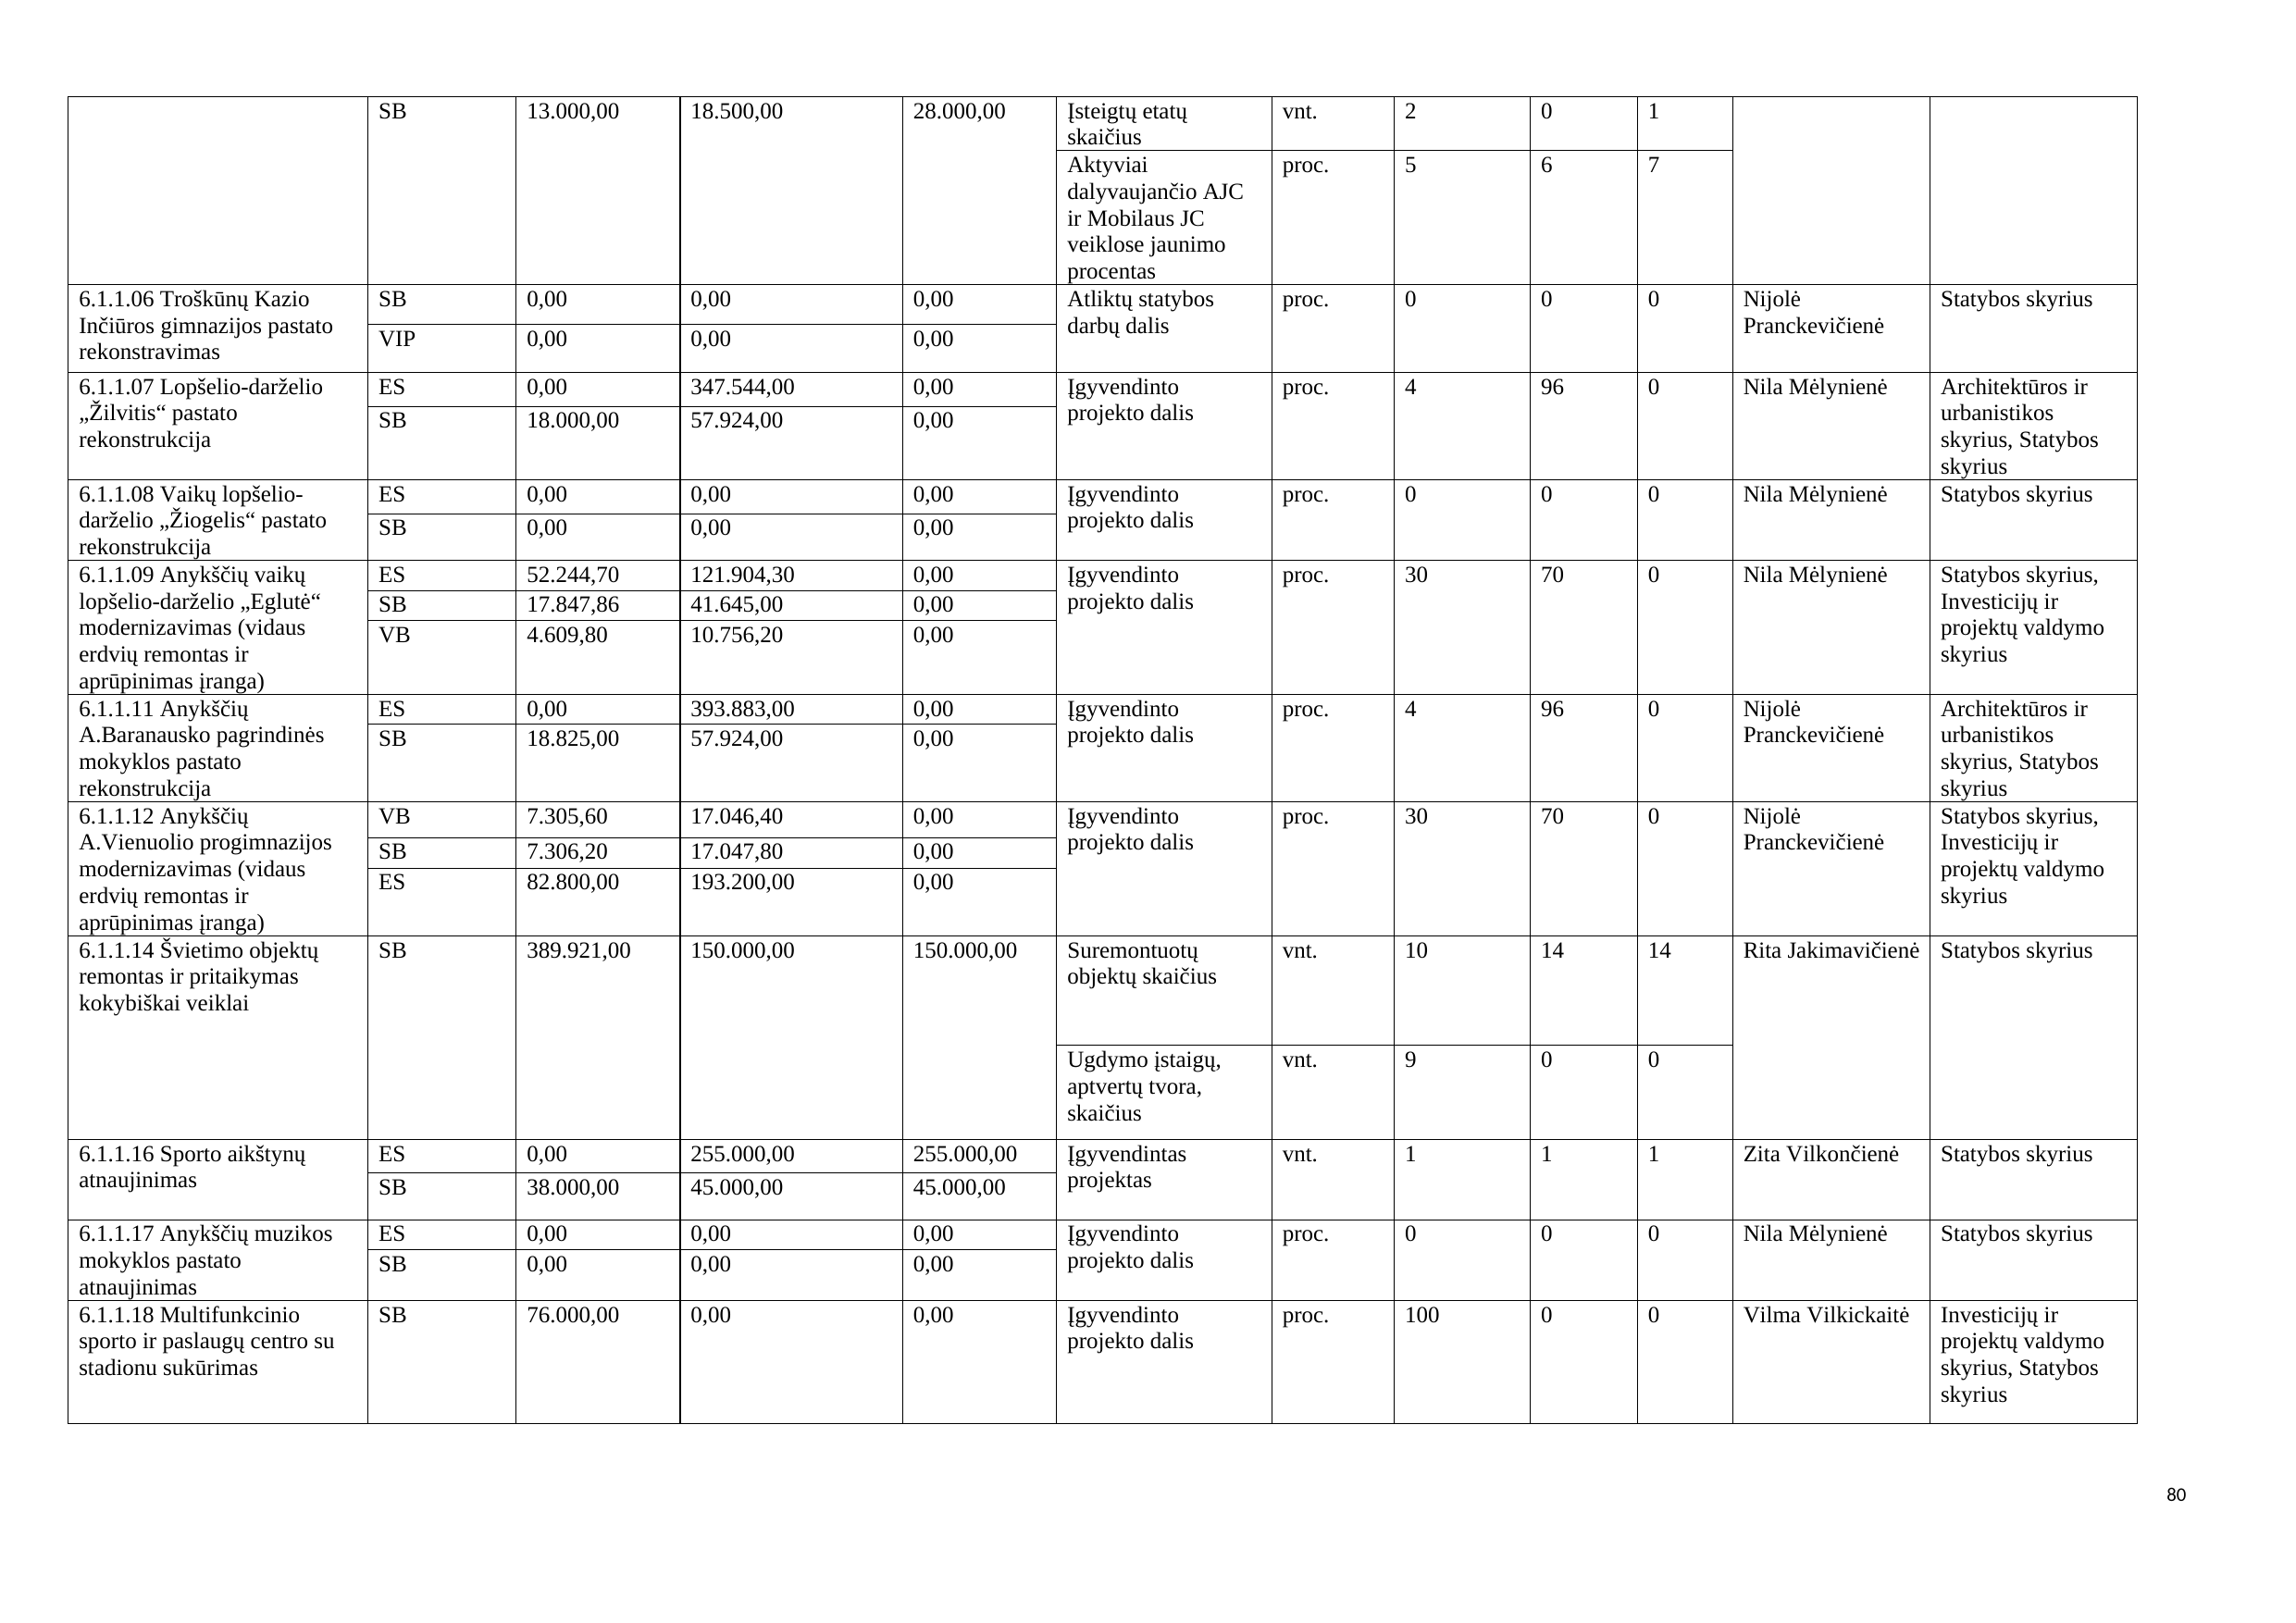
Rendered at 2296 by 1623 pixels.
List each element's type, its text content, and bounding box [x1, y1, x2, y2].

table_cell SB [368, 838, 515, 867]
table_cell Nijolė Pranckevičienė [1733, 802, 1930, 935]
table_cell 0 [1638, 1220, 1732, 1300]
table_cell 121.904,30 [681, 561, 902, 589]
table_cell 76.000,00 [516, 1301, 679, 1423]
table_cell Statybos skyrius, Investicijų ir projektų valdymo skyrius [1930, 561, 2137, 694]
table_cell 18.000,00 [516, 407, 679, 479]
table_cell 6.1.1.17 Anykščių muzikos mokyklos pastato atnaujinimas [68, 1220, 367, 1300]
table_cell 45.000,00 [681, 1173, 902, 1219]
table_cell 6.1.1.12 Anykščių A.Vienuolio progimnazijos modernizavimas (vidaus erdvių remontas ir aprūpinimas įranga) [68, 802, 367, 935]
table_cell [68, 97, 367, 284]
table_cell 70 [1531, 802, 1637, 935]
table_cell 0,00 [516, 1250, 679, 1300]
table_cell 0 [1638, 561, 1732, 694]
table_cell vnt. [1272, 936, 1394, 1045]
table_cell Ugdymo įstaigų, aptvertų tvora, skaičius [1057, 1046, 1272, 1139]
table_cell Vilma Vilkickaitė [1733, 1301, 1930, 1423]
table_cell 0,00 [516, 514, 679, 560]
table_cell 0,00 [903, 1250, 1056, 1300]
table_cell proc. [1272, 802, 1394, 935]
table_cell 6.1.1.11 Anykščių A.Baranausko pagrindinės mokyklos pastato rekonstrukcija [68, 695, 367, 801]
table_cell 0,00 [903, 325, 1056, 372]
table_cell 0,00 [903, 561, 1056, 589]
table_cell 0 [1531, 1220, 1637, 1300]
table_cell 0,00 [516, 1220, 679, 1249]
table_cell 6.1.1.14 Švietimo objektų remontas ir pritaikymas kokybiškai veiklai [68, 936, 367, 1139]
table_cell 6.1.1.06 Troškūnų Kazio Inčiūros gimnazijos pastato rekonstravimas [68, 285, 367, 372]
table_cell 0 [1638, 1046, 1732, 1139]
table_cell Įgyvendintas projektas [1057, 1140, 1272, 1219]
table_cell 70 [1531, 561, 1637, 694]
table_cell SB [368, 514, 515, 560]
table_cell 0 [1395, 285, 1530, 372]
table_cell Nila Mėlynienė [1733, 561, 1930, 694]
table_cell 193.200,00 [681, 869, 902, 935]
table_cell 4 [1395, 695, 1530, 801]
table_cell 57.924,00 [681, 725, 902, 801]
table_cell 0,00 [903, 1301, 1056, 1423]
table_cell 7 [1638, 151, 1732, 284]
table_cell Statybos skyrius [1930, 285, 2137, 372]
table_cell Rita Jakimavičienė [1733, 936, 1930, 1139]
table_cell SB [368, 97, 515, 284]
table_cell 10 [1395, 936, 1530, 1045]
table_cell 255.000,00 [903, 1140, 1056, 1172]
table_cell 18.500,00 [681, 97, 902, 284]
table_cell Įgyvendinto projekto dalis [1057, 1301, 1272, 1423]
table_cell 0,00 [903, 285, 1056, 324]
table_cell proc. [1272, 695, 1394, 801]
table_cell 6 [1531, 151, 1637, 284]
table_cell 6.1.1.08 Vaikų lopšelio-darželio „Žiogelis“ pastato rekonstrukcija [68, 480, 367, 560]
table_cell 0,00 [903, 591, 1056, 620]
table_cell SB [368, 407, 515, 479]
table_cell 17.847,86 [516, 591, 679, 620]
table_cell SB [368, 591, 515, 620]
table_cell Nijolė Pranckevičienė [1733, 285, 1930, 372]
table_cell Įgyvendinto projekto dalis [1057, 480, 1272, 560]
table_cell 0,00 [681, 514, 902, 560]
table_cell 0 [1638, 373, 1732, 479]
table_cell 0 [1531, 285, 1637, 372]
table_cell 0 [1531, 97, 1637, 150]
table_cell 30 [1395, 561, 1530, 694]
table_cell 0,00 [903, 373, 1056, 405]
table_cell Įgyvendinto projekto dalis [1057, 695, 1272, 801]
table_cell 0,00 [903, 725, 1056, 801]
table_cell VIP [368, 325, 515, 372]
table_cell 0,00 [903, 621, 1056, 694]
table_cell 96 [1531, 695, 1637, 801]
table_cell ES [368, 1140, 515, 1172]
table_cell 41.645,00 [681, 591, 902, 620]
table_cell 0 [1638, 285, 1732, 372]
table_cell 7.306,20 [516, 838, 679, 867]
table_cell 6.1.1.07 Lopšelio-darželio „Žilvitis“ pastato rekonstrukcija [68, 373, 367, 479]
table_cell 5 [1395, 151, 1530, 284]
table_cell VB [368, 802, 515, 836]
table_cell 17.047,80 [681, 838, 902, 867]
table_cell ES [368, 1220, 515, 1249]
table_cell 2 [1395, 97, 1530, 150]
table_cell 82.800,00 [516, 869, 679, 935]
table_cell 96 [1531, 373, 1637, 479]
table_cell 1 [1638, 97, 1732, 150]
table_cell 1 [1395, 1140, 1530, 1219]
table_cell Architektūros ir urbanistikos skyrius, Statybos skyrius [1930, 373, 2137, 479]
table_cell 0 [1638, 1301, 1732, 1423]
table_cell Įgyvendinto projekto dalis [1057, 561, 1272, 694]
table_cell 0,00 [681, 1250, 902, 1300]
table_cell 0 [1395, 480, 1530, 560]
table_cell vnt. [1272, 97, 1394, 150]
table_cell 0,00 [516, 373, 679, 405]
table_cell 0 [1395, 1220, 1530, 1300]
table_cell 393.883,00 [681, 695, 902, 724]
table_cell 0,00 [903, 869, 1056, 935]
table_cell 0,00 [903, 1220, 1056, 1249]
table_cell Įgyvendinto projekto dalis [1057, 1220, 1272, 1300]
table_cell proc. [1272, 151, 1394, 284]
table_cell Zita Vilkončienė [1733, 1140, 1930, 1219]
table_cell 0 [1638, 802, 1732, 935]
table_cell 4 [1395, 373, 1530, 479]
table_cell 0 [1531, 1301, 1637, 1423]
table_cell Įgyvendinto projekto dalis [1057, 802, 1272, 935]
table_cell 52.244,70 [516, 561, 679, 589]
table_cell 0 [1531, 480, 1637, 560]
table_cell 14 [1638, 936, 1732, 1045]
table_cell SB [368, 1173, 515, 1219]
table_cell 389.921,00 [516, 936, 679, 1139]
table_cell 28.000,00 [903, 97, 1056, 284]
table_cell Statybos skyrius, Investicijų ir projektų valdymo skyrius [1930, 802, 2137, 935]
table_cell 1 [1531, 1140, 1637, 1219]
table_cell vnt. [1272, 1046, 1394, 1139]
table_cell 0,00 [681, 285, 902, 324]
table_cell 1 [1638, 1140, 1732, 1219]
table_cell 0,00 [516, 325, 679, 372]
table_cell SB [368, 936, 515, 1139]
table_cell Suremontuotų objektų skaičius [1057, 936, 1272, 1045]
table_cell 0,00 [516, 480, 679, 513]
table_cell 4.609,80 [516, 621, 679, 694]
table_cell ES [368, 869, 515, 935]
table_cell Nila Mėlynienė [1733, 1220, 1930, 1300]
table_cell 255.000,00 [681, 1140, 902, 1172]
table_cell 9 [1395, 1046, 1530, 1139]
table_cell 0,00 [903, 480, 1056, 513]
table_cell 0,00 [903, 695, 1056, 724]
table_cell 6.1.1.09 Anykščių vaikų lopšelio-darželio „Eglutė“ modernizavimas (vidaus erdvių remontas ir aprūpinimas įranga) [68, 561, 367, 694]
table_cell Nijolė Pranckevičienė [1733, 695, 1930, 801]
table_cell proc. [1272, 373, 1394, 479]
table_cell 0,00 [516, 285, 679, 324]
table_cell 38.000,00 [516, 1173, 679, 1219]
table_cell 45.000,00 [903, 1173, 1056, 1219]
table_cell 0,00 [903, 407, 1056, 479]
table_cell 57.924,00 [681, 407, 902, 479]
table_cell 347.544,00 [681, 373, 902, 405]
table_cell 0 [1531, 1046, 1637, 1139]
table_cell 0,00 [903, 838, 1056, 867]
table_cell Įsteigtų etatų skaičius [1057, 97, 1272, 150]
table_cell SB [368, 725, 515, 801]
table_cell Statybos skyrius [1930, 480, 2137, 560]
table_cell Statybos skyrius [1930, 1140, 2137, 1219]
table_cell 13.000,00 [516, 97, 679, 284]
table_cell 150.000,00 [681, 936, 902, 1139]
table_cell 7.305,60 [516, 802, 679, 836]
table_cell ES [368, 561, 515, 589]
table_cell 0,00 [516, 695, 679, 724]
table_cell [1930, 97, 2137, 284]
table_cell proc. [1272, 1301, 1394, 1423]
table_cell 0,00 [903, 514, 1056, 560]
table_cell Statybos skyrius [1930, 1220, 2137, 1300]
table_cell 0,00 [681, 1301, 902, 1423]
table_cell 14 [1531, 936, 1637, 1045]
table_cell 17.046,40 [681, 802, 902, 836]
table_cell 150.000,00 [903, 936, 1056, 1139]
table_cell Nila Mėlynienė [1733, 373, 1930, 479]
table_cell 100 [1395, 1301, 1530, 1423]
table_cell 6.1.1.16 Sporto aikštynų atnaujinimas [68, 1140, 367, 1219]
table_cell VB [368, 621, 515, 694]
table_cell proc. [1272, 1220, 1394, 1300]
table_cell Architektūros ir urbanistikos skyrius, Statybos skyrius [1930, 695, 2137, 801]
table_cell [1733, 97, 1930, 284]
table_cell proc. [1272, 285, 1394, 372]
table_cell 10.756,20 [681, 621, 902, 694]
table_cell ES [368, 695, 515, 724]
table_cell 6.1.1.18 Multifunkcinio sporto ir paslaugų centro su stadionu sukūrimas [68, 1301, 367, 1423]
table_cell Investicijų ir projektų valdymo skyrius, Statybos skyrius [1930, 1301, 2137, 1423]
table_cell proc. [1272, 561, 1394, 694]
table_cell proc. [1272, 480, 1394, 560]
table_cell 0,00 [903, 802, 1056, 836]
table_cell Aktyviai dalyvaujančio AJC ir Mobilaus JC veiklose jaunimo procentas [1057, 151, 1272, 284]
table_cell 0 [1638, 695, 1732, 801]
table_cell 0,00 [516, 1140, 679, 1172]
table_cell 0,00 [681, 325, 902, 372]
table_cell Statybos skyrius [1930, 936, 2137, 1139]
table_cell 0 [1638, 480, 1732, 560]
table_cell 0,00 [681, 1220, 902, 1249]
table_cell vnt. [1272, 1140, 1394, 1219]
table_cell ES [368, 480, 515, 513]
table_cell Įgyvendinto projekto dalis [1057, 373, 1272, 479]
table_cell SB [368, 285, 515, 324]
table_cell Atliktų statybos darbų dalis [1057, 285, 1272, 372]
table_cell ES [368, 373, 515, 405]
table_cell SB [368, 1301, 515, 1423]
table_cell SB [368, 1250, 515, 1300]
table_cell 18.825,00 [516, 725, 679, 801]
table_cell Nila Mėlynienė [1733, 480, 1930, 560]
table_cell 30 [1395, 802, 1530, 935]
table_cell 0,00 [681, 480, 902, 513]
